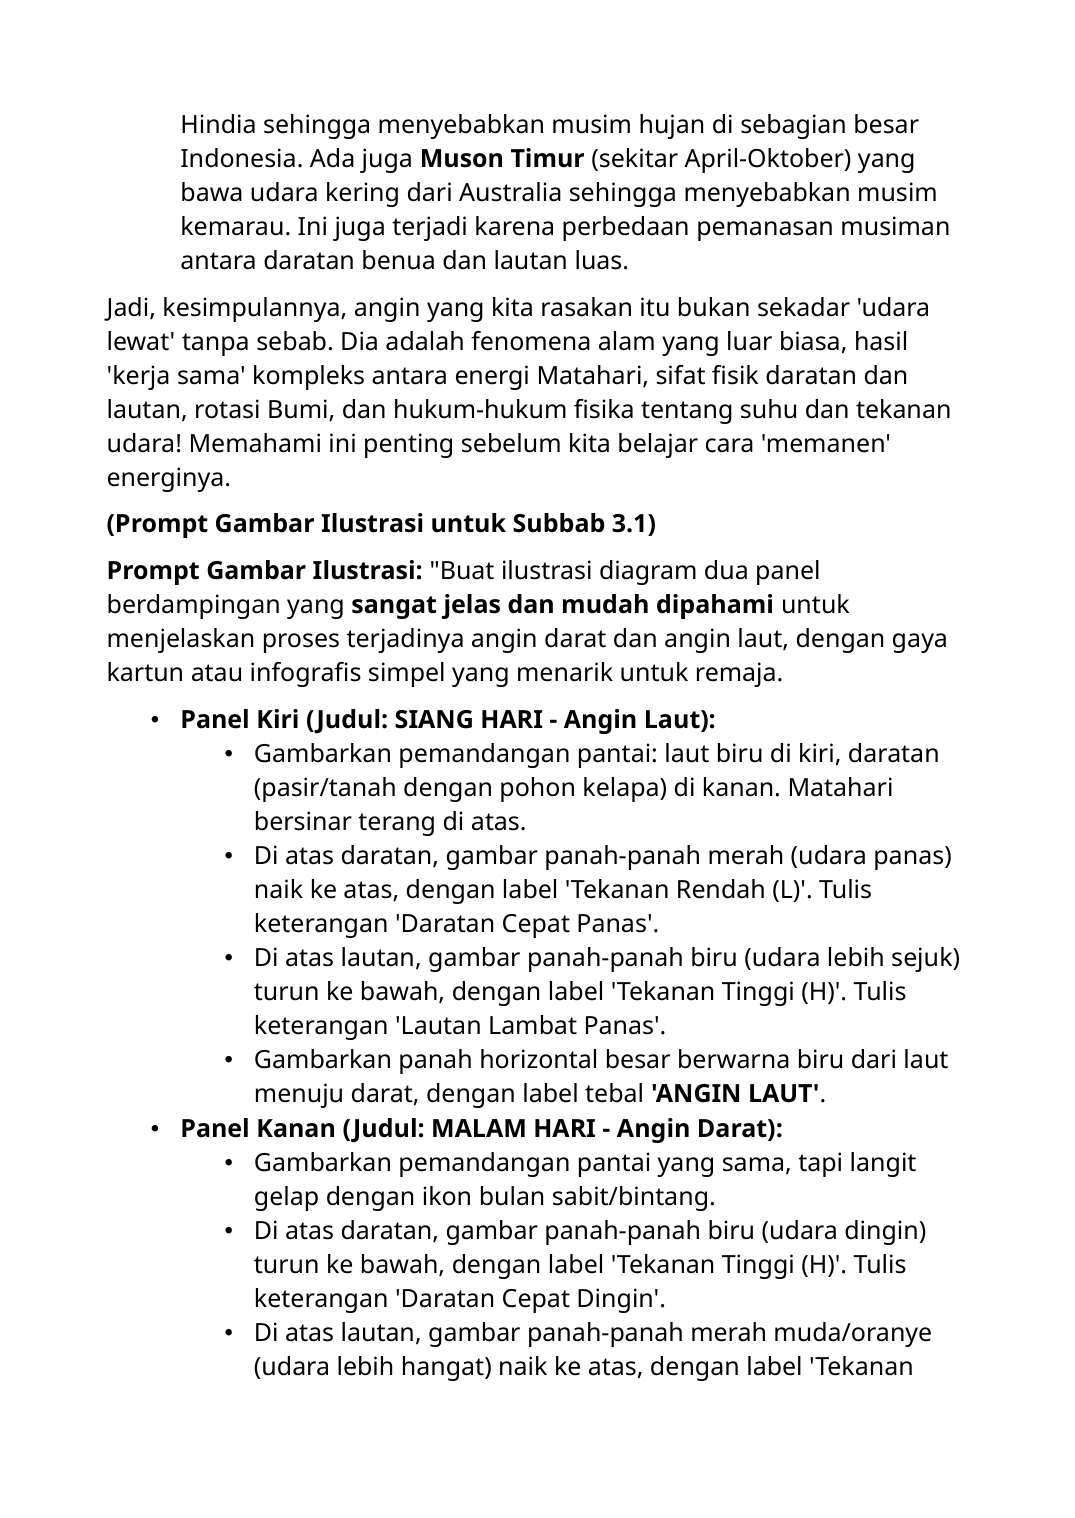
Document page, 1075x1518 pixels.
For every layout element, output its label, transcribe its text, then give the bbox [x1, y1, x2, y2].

list Gambarkan panah horizontal besar berwarna biru dari laut menuju darat, dengan label tebal 'ANGIN LAUT'. [224, 1042, 968, 1110]
list Gambarkan pemandangan pantai yang sama, tapi langit gelap dengan ikon bulan sabit/bintang. [224, 1144, 968, 1212]
list Gambarkan pemandangan pantai: laut biru di kiri, daratan (pasir/tanah dengan pohon kelapa) di kanan. Matahari bersinar terang di atas. [224, 736, 968, 838]
list Hindia sehingga menyebabkan musim hujan di sebagian besar Indonesia. Ada juga Muson Timur (sekitar April-Oktober) yang bawa udara kering dari Australia sehingga menyebabkan musim kemarau. Ini juga terjadi karena perbedaan pemanasan musiman antara daratan benua dan lautan luas. [151, 106, 968, 277]
text Jadi, kesimpulannya, angin yang kita rasakan itu bukan sekadar 'udara lewat' tanpa sebab. Dia adalah fenomena alam yang luar biasa, hasil 'kerja sama' kompleks antara energi Matahari, sifat fisik daratan dan lautan, rotasi Bumi, dan hukum-hukum fisika tentang suhu dan tekanan udara! Memahami ini penting sebelum kita belajar cara 'memanen' energinya. [106, 289, 968, 494]
list Panel Kiri (Judul: SIANG HARI - Angin Laut): [151, 701, 968, 736]
list Panel Kanan (Judul: MALAM HARI - Angin Darat): [151, 1110, 968, 1144]
text (Prompt Gambar Ilustrasi untuk Subbab 3.1) [106, 506, 968, 540]
text Prompt Gambar Ilustrasi: "Buat ilustrasi diagram dua panel berdampingan yang sangat jelas dan mudah dipahami untuk menjelaskan proses terjadinya angin darat dan angin laut, dengan gaya kartun atau infografis simpel yang menarik untuk remaja. [106, 553, 968, 689]
list Di atas lautan, gambar panah-panah merah muda/oranye (udara lebih hangat) naik ke atas, dengan label 'Tekanan [224, 1314, 968, 1383]
list Di atas lautan, gambar panah-panah biru (udara lebih sejuk) turun ke bawah, dengan label 'Tekanan Tinggi (H)'. Tulis keterangan 'Lautan Lambat Panas'. [224, 940, 968, 1042]
list Di atas daratan, gambar panah-panah biru (udara dingin) turun ke bawah, dengan label 'Tekanan Tinggi (H)'. Tulis keterangan 'Daratan Cepat Dingin'. [224, 1212, 968, 1314]
list Di atas daratan, gambar panah-panah merah (udara panas) naik ke atas, dengan label 'Tekanan Rendah (L)'. Tulis keterangan 'Daratan Cepat Panas'. [224, 838, 968, 940]
